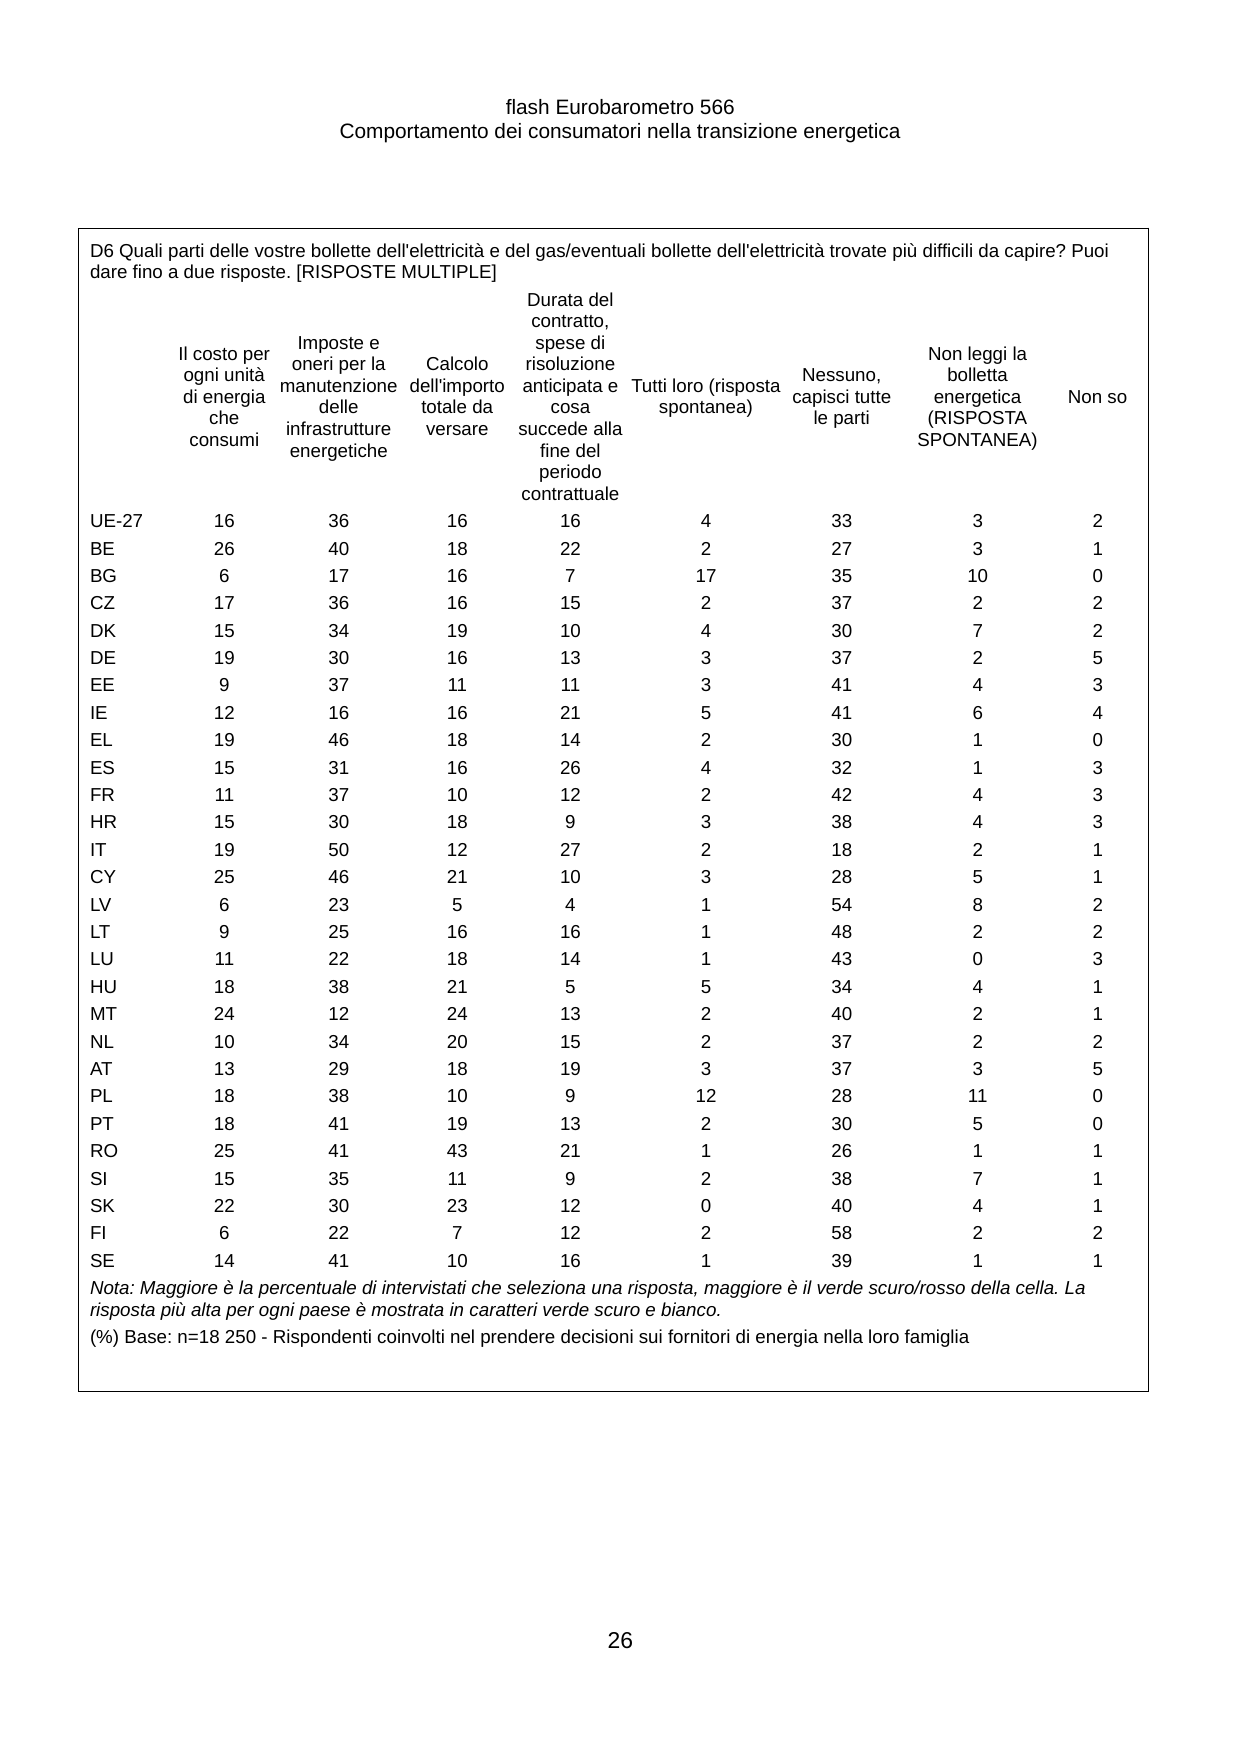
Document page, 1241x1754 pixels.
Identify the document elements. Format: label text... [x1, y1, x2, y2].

table_cell PL [87, 1082, 172, 1110]
table_cell 3 [628, 671, 784, 699]
table_cell 10 [513, 863, 627, 891]
table_cell 10 [899, 562, 1056, 589]
table_cell 19 [172, 726, 276, 753]
table_cell 2 [628, 726, 784, 753]
table_cell 30 [784, 1110, 899, 1137]
table_cell 2 [899, 1028, 1056, 1055]
table_cell 2 [628, 1165, 784, 1192]
table_cell 5 [1056, 1055, 1139, 1082]
table_cell Nessuno, capisci tutte le parti [784, 286, 899, 507]
table_cell ES [87, 754, 172, 781]
table_cell Nota: Maggiore è la percentuale di intervistati che seleziona una risposta, maggiore è il verde scuro/rosso della cella. La risposta più alta per ogni paese è mostrata in caratteri verde scuro e bianco. [87, 1274, 1139, 1323]
table_cell (%) Base: n=18 250 - Rispondenti coinvolti nel prendere decisioni sui fornitori di energia nella loro famiglia [87, 1323, 1139, 1350]
table_cell 4 [628, 754, 784, 781]
table_cell AT [87, 1055, 172, 1082]
table_cell 13 [513, 644, 627, 671]
table_cell 5 [513, 973, 627, 1000]
table_cell 37 [784, 589, 899, 617]
table_cell 2 [1056, 1219, 1139, 1247]
table_cell 5 [628, 973, 784, 1000]
table_cell 30 [276, 644, 401, 671]
table_cell 18 [172, 1082, 276, 1110]
table_cell 43 [401, 1137, 513, 1164]
table_cell 3 [899, 534, 1056, 562]
table_cell 5 [1056, 644, 1139, 671]
table_cell 30 [276, 1192, 401, 1219]
table_cell CZ [87, 589, 172, 617]
table_cell 1 [1056, 973, 1139, 1000]
table_cell Durata del contratto, spese di risoluzione anticipata e cosa succede alla fine del periodo contrattuale [513, 286, 627, 507]
table_cell 54 [784, 891, 899, 918]
table_cell 4 [1056, 699, 1139, 726]
table_cell 15 [172, 617, 276, 644]
table_cell 4 [899, 1192, 1056, 1219]
table_header D6 Quali parti delle vostre bollette dell'elettricità e del gas/eventuali bollette dell'elettricità trovate più difficili da capire? Puoi dare fino a due risposte. [RISPOSTE MULTIPLE] [87, 237, 1139, 286]
table_cell 10 [401, 781, 513, 808]
table_cell 38 [276, 1082, 401, 1110]
table_cell 38 [784, 808, 899, 836]
table_cell 41 [276, 1137, 401, 1164]
table_cell 1 [628, 918, 784, 945]
table_cell Calcolo dell'importo totale da versare [401, 286, 513, 507]
table_cell 22 [172, 1192, 276, 1219]
table_cell 17 [276, 562, 401, 589]
table_cell 19 [172, 644, 276, 671]
table_cell 3 [899, 1055, 1056, 1082]
table_cell 2 [899, 644, 1056, 671]
table_cell 21 [513, 699, 627, 726]
table_cell 30 [784, 726, 899, 753]
table_cell 11 [172, 945, 276, 973]
table_cell 5 [401, 891, 513, 918]
table_cell 1 [899, 754, 1056, 781]
table_cell 1 [1056, 1247, 1139, 1274]
table_cell NL [87, 1028, 172, 1055]
table_cell 2 [899, 589, 1056, 617]
table_cell 28 [784, 1082, 899, 1110]
table_cell 18 [172, 973, 276, 1000]
table_cell 15 [172, 754, 276, 781]
table_cell 4 [899, 808, 1056, 836]
table_cell Tutti loro (risposta spontanea) [628, 286, 784, 507]
table_cell 23 [401, 1192, 513, 1219]
table_cell 3 [1056, 671, 1139, 699]
table_cell 1 [1056, 1165, 1139, 1192]
table_cell LU [87, 945, 172, 973]
table_cell EL [87, 726, 172, 753]
table_cell 25 [172, 863, 276, 891]
table_cell 2 [628, 1000, 784, 1027]
table_cell 9 [172, 918, 276, 945]
table_cell 1 [1056, 863, 1139, 891]
table_cell 4 [899, 671, 1056, 699]
table_cell DE [87, 644, 172, 671]
table_cell 16 [401, 918, 513, 945]
table_cell 4 [899, 973, 1056, 1000]
table_cell 18 [401, 1055, 513, 1082]
table_cell 2 [628, 589, 784, 617]
table_cell 27 [784, 534, 899, 562]
table_cell MT [87, 1000, 172, 1027]
table_cell 35 [784, 562, 899, 589]
table_cell 12 [276, 1000, 401, 1027]
table_cell 19 [513, 1055, 627, 1082]
table_cell 29 [276, 1055, 401, 1082]
table_cell 22 [276, 945, 401, 973]
table_cell 16 [401, 562, 513, 589]
table_cell 4 [628, 507, 784, 534]
table_cell SE [87, 1247, 172, 1274]
table_cell 32 [784, 754, 899, 781]
table_cell 2 [1056, 507, 1139, 534]
table_cell 10 [513, 617, 627, 644]
table_cell 16 [401, 754, 513, 781]
table_cell 58 [784, 1219, 899, 1247]
table_cell 1 [628, 891, 784, 918]
table_cell 15 [172, 1165, 276, 1192]
table_cell 18 [401, 726, 513, 753]
table_cell 3 [1056, 781, 1139, 808]
table_cell 41 [276, 1110, 401, 1137]
table_cell BG [87, 562, 172, 589]
table_cell 34 [276, 1028, 401, 1055]
table_cell 24 [172, 1000, 276, 1027]
table_cell 21 [513, 1137, 627, 1164]
table_cell IT [87, 836, 172, 863]
table_cell 19 [401, 617, 513, 644]
table_cell 21 [401, 863, 513, 891]
table_cell 42 [784, 781, 899, 808]
table_cell LV [87, 891, 172, 918]
table_cell 9 [513, 1082, 627, 1110]
table_cell HR [87, 808, 172, 836]
table_cell CY [87, 863, 172, 891]
table_cell EE [87, 671, 172, 699]
table_cell 7 [899, 617, 1056, 644]
table_cell 27 [513, 836, 627, 863]
table_cell 37 [784, 644, 899, 671]
table_cell 30 [276, 808, 401, 836]
table_cell 12 [401, 836, 513, 863]
table_cell 18 [172, 1110, 276, 1137]
table_cell Non so [1056, 286, 1139, 507]
table_cell 17 [628, 562, 784, 589]
table_cell 16 [401, 507, 513, 534]
table_cell 12 [172, 699, 276, 726]
table_cell 3 [628, 644, 784, 671]
table_cell SI [87, 1165, 172, 1192]
table_cell 23 [276, 891, 401, 918]
table_cell BE [87, 534, 172, 562]
table_cell 1 [899, 726, 1056, 753]
table_cell 2 [1056, 891, 1139, 918]
table_cell 4 [899, 781, 1056, 808]
table_cell 6 [899, 699, 1056, 726]
table_cell FI [87, 1219, 172, 1247]
table_cell 3 [628, 808, 784, 836]
table_cell 46 [276, 863, 401, 891]
table_cell 15 [513, 589, 627, 617]
table_cell 3 [628, 1055, 784, 1082]
table_cell 28 [784, 863, 899, 891]
table_cell LT [87, 918, 172, 945]
table_cell 9 [513, 1165, 627, 1192]
table_cell SK [87, 1192, 172, 1219]
table_cell 0 [1056, 1110, 1139, 1137]
table_cell 14 [172, 1247, 276, 1274]
table_cell IE [87, 699, 172, 726]
table_cell 50 [276, 836, 401, 863]
table_cell 3 [1056, 754, 1139, 781]
table_cell 8 [899, 891, 1056, 918]
table_cell 19 [172, 836, 276, 863]
table_cell 18 [401, 808, 513, 836]
table_cell 16 [513, 1247, 627, 1274]
table_cell 40 [276, 534, 401, 562]
table_cell Il costo per ogni unità di energia che consumi [172, 286, 276, 507]
table_cell 1 [899, 1137, 1056, 1164]
table_cell 5 [899, 1110, 1056, 1137]
table_cell 41 [784, 699, 899, 726]
table_cell 4 [513, 891, 627, 918]
table_cell 16 [513, 507, 627, 534]
table_cell 12 [513, 781, 627, 808]
table_cell 11 [401, 1165, 513, 1192]
table_cell 3 [1056, 808, 1139, 836]
table_cell 4 [628, 617, 784, 644]
table_cell 41 [784, 671, 899, 699]
table_cell 11 [899, 1082, 1056, 1110]
table_cell 46 [276, 726, 401, 753]
table_cell Imposte e oneri per la manutenzione delle infrastrutture energetiche [276, 286, 401, 507]
table_cell 6 [172, 891, 276, 918]
table_cell 33 [784, 507, 899, 534]
table_cell 13 [172, 1055, 276, 1082]
table_cell 37 [784, 1028, 899, 1055]
table_cell 7 [899, 1165, 1056, 1192]
table_cell 10 [401, 1247, 513, 1274]
table_cell 34 [276, 617, 401, 644]
table_cell 16 [401, 644, 513, 671]
table_cell 2 [1056, 589, 1139, 617]
table_cell 34 [784, 973, 899, 1000]
table_cell 26 [784, 1137, 899, 1164]
table_cell 9 [513, 808, 627, 836]
table_cell 6 [172, 1219, 276, 1247]
table_cell Non leggi la bolletta energetica (RISPOSTA SPONTANEA) [899, 286, 1056, 507]
table_cell 1 [628, 1247, 784, 1274]
table_cell 12 [513, 1192, 627, 1219]
table_cell 16 [172, 507, 276, 534]
table_cell 35 [276, 1165, 401, 1192]
table_cell 13 [513, 1110, 627, 1137]
table_cell 0 [1056, 1082, 1139, 1110]
table_cell 37 [276, 671, 401, 699]
table_cell 26 [513, 754, 627, 781]
table_cell 20 [401, 1028, 513, 1055]
table_cell 43 [784, 945, 899, 973]
table_cell 38 [784, 1165, 899, 1192]
table_cell 0 [628, 1192, 784, 1219]
table_cell 16 [401, 699, 513, 726]
table_cell 1 [1056, 1000, 1139, 1027]
table_cell RO [87, 1137, 172, 1164]
table_cell 26 [172, 534, 276, 562]
table_cell 48 [784, 918, 899, 945]
table_cell 13 [513, 1000, 627, 1027]
table_cell 1 [899, 1247, 1056, 1274]
table_cell 10 [401, 1082, 513, 1110]
table_cell 36 [276, 507, 401, 534]
table_cell PT [87, 1110, 172, 1137]
table_cell 2 [899, 1000, 1056, 1027]
table_cell FR [87, 781, 172, 808]
table_cell 9 [172, 671, 276, 699]
table_cell 2 [1056, 617, 1139, 644]
table_cell 19 [401, 1110, 513, 1137]
table_cell 17 [172, 589, 276, 617]
table_cell 2 [628, 1028, 784, 1055]
table_cell 2 [628, 534, 784, 562]
table_cell 11 [401, 671, 513, 699]
table_cell 2 [899, 918, 1056, 945]
table_cell UE-27 [87, 507, 172, 534]
table_cell 31 [276, 754, 401, 781]
table_cell 40 [784, 1192, 899, 1219]
table_cell 2 [1056, 1028, 1139, 1055]
table_cell 22 [276, 1219, 401, 1247]
table_cell 2 [899, 836, 1056, 863]
table_cell 1 [1056, 1192, 1139, 1219]
table_cell 2 [899, 1219, 1056, 1247]
table_cell 2 [628, 781, 784, 808]
table_cell 24 [401, 1000, 513, 1027]
table_cell 7 [401, 1219, 513, 1247]
table_cell 2 [628, 1110, 784, 1137]
table_cell 6 [172, 562, 276, 589]
table_cell 10 [172, 1028, 276, 1055]
table_cell DK [87, 617, 172, 644]
table_cell 14 [513, 726, 627, 753]
table_cell 36 [276, 589, 401, 617]
table_cell 14 [513, 945, 627, 973]
table_cell 16 [276, 699, 401, 726]
table_cell 3 [628, 863, 784, 891]
table_cell 5 [899, 863, 1056, 891]
table_cell [87, 286, 172, 507]
table_cell 18 [401, 945, 513, 973]
table_cell 11 [513, 671, 627, 699]
table_cell 37 [276, 781, 401, 808]
table_cell 3 [899, 507, 1056, 534]
table_cell 15 [513, 1028, 627, 1055]
table_cell 2 [628, 836, 784, 863]
table_cell 0 [899, 945, 1056, 973]
table_cell 30 [784, 617, 899, 644]
table_cell 21 [401, 973, 513, 1000]
table_cell 16 [513, 918, 627, 945]
table_cell 2 [1056, 918, 1139, 945]
table_cell 1 [1056, 1137, 1139, 1164]
table_cell 12 [628, 1082, 784, 1110]
table_cell 18 [784, 836, 899, 863]
table_cell HU [87, 973, 172, 1000]
table_cell 38 [276, 973, 401, 1000]
table_cell 25 [172, 1137, 276, 1164]
table_cell 3 [1056, 945, 1139, 973]
table_cell 7 [513, 562, 627, 589]
table_cell 18 [401, 534, 513, 562]
table_cell 39 [784, 1247, 899, 1274]
table_cell 15 [172, 808, 276, 836]
table_cell 40 [784, 1000, 899, 1027]
table_cell 12 [513, 1219, 627, 1247]
table_cell 25 [276, 918, 401, 945]
table_cell 1 [628, 1137, 784, 1164]
table_cell 1 [1056, 534, 1139, 562]
table_cell 1 [628, 945, 784, 973]
table_cell 1 [1056, 836, 1139, 863]
table_cell 37 [784, 1055, 899, 1082]
table_cell 41 [276, 1247, 401, 1274]
table_cell 2 [628, 1219, 784, 1247]
table_cell 11 [172, 781, 276, 808]
table_cell 5 [628, 699, 784, 726]
table_cell 22 [513, 534, 627, 562]
table_cell 0 [1056, 562, 1139, 589]
table_cell 0 [1056, 726, 1139, 753]
table_cell 16 [401, 589, 513, 617]
